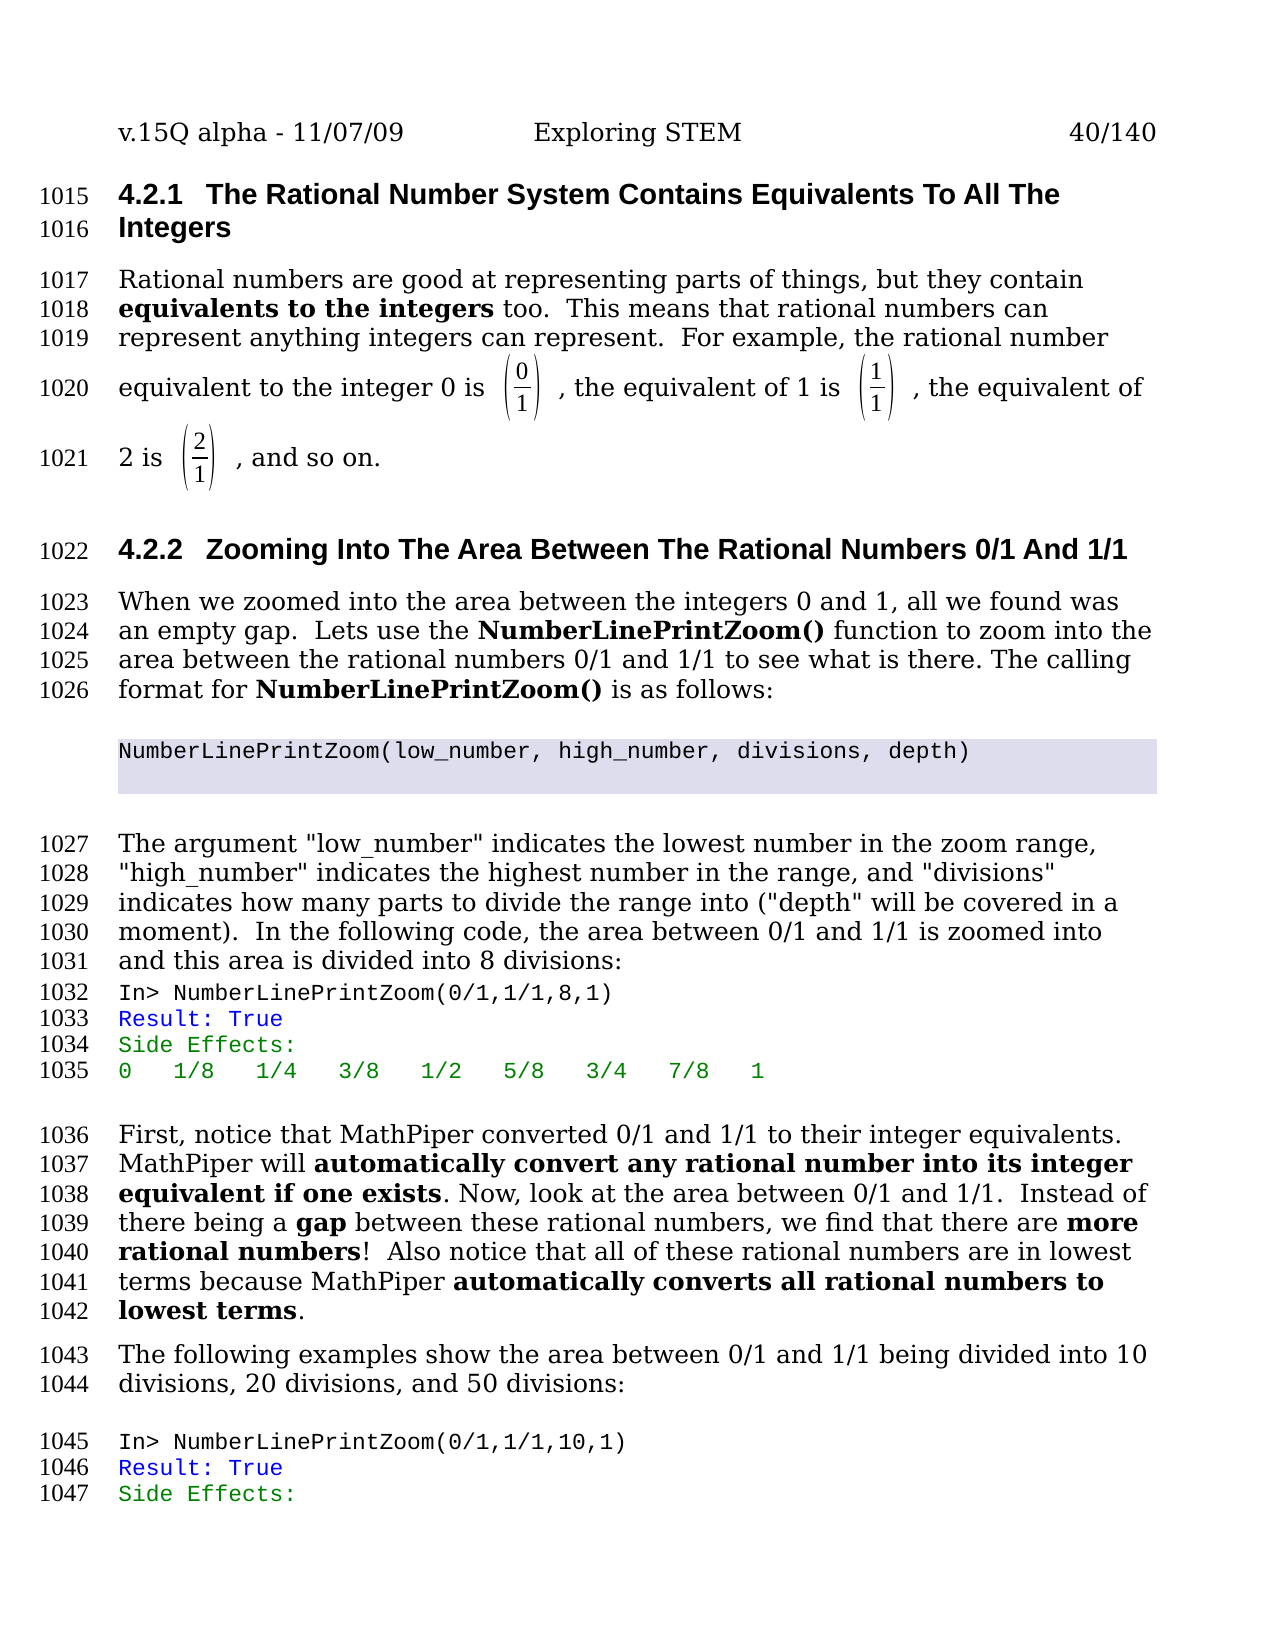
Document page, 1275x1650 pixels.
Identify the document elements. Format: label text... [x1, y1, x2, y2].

subtitle The Rational Number System Contains Equivalents To All The Integers [118, 177, 1157, 244]
text 0 1/8 1/4 3/8 1/2 5/8 3/4 7/8 1 [118, 1059, 1157, 1085]
table_header NumberLinePrintZoom(low_number, high_number, divisions, depth) [118, 739, 1157, 794]
text The following examples show the area between 0/1 and 1/1 being divided into 10 divisions, 20 divisions, and 50 divisions: [118, 1340, 1157, 1399]
text Result: True [118, 1007, 1157, 1033]
text When we zoomed into the area between the integers 0 and 1, all we found was an empty gap. Lets use the NumberLinePrintZoom() function to zoom into the area between the rational numbers 0/1 and 1/1 to see what is there. The calling format for NumberLinePrintZoom() is as follows: [118, 587, 1157, 704]
text Result: True [118, 1457, 1157, 1483]
subtitle Zooming Into The Area Between The Rational Numbers 0/1 And 1/1 [118, 532, 1157, 566]
text In> NumberLinePrintZoom(0/1,1/1,10,1) [118, 1431, 1157, 1457]
text In> NumberLinePrintZoom(0/1,1/1,8,1) [118, 981, 1157, 1007]
text The argument "low_number" indicates the lowest number in the zoom range, "high_number" indicates the highest number in the range, and "divisions" indicates how many parts to divide the range into ("depth" will be covered in a moment). In the following code, the area between 0/1 and 1/1 is zoomed into and this area is divided into 8 divisions: [118, 829, 1157, 975]
text Side Effects: [118, 1033, 1157, 1059]
text Side Effects: [118, 1483, 1157, 1508]
text First, notice that MathPiper converted 0/1 and 1/1 to their integer equivalents. MathPiper will automatically convert any rational number into its integer equivalent if one exists. Now, look at the area between 0/1 and 1/1. Instead of there being a gap between these rational numbers, we find that there are more rational numbers! Also notice that all of these rational numbers are in lowest terms because MathPiper automatically converts all rational numbers to lowest terms. [118, 1120, 1157, 1325]
text Rational numbers are good at representing parts of things, but they contain equivalents to the integers too. This means that rational numbers can represent anything integers can represent. For example, the rational number equivalent to the integer 0 is, the equivalent of 1 is, the equivalent of 2 is, and so on. [118, 265, 1157, 493]
